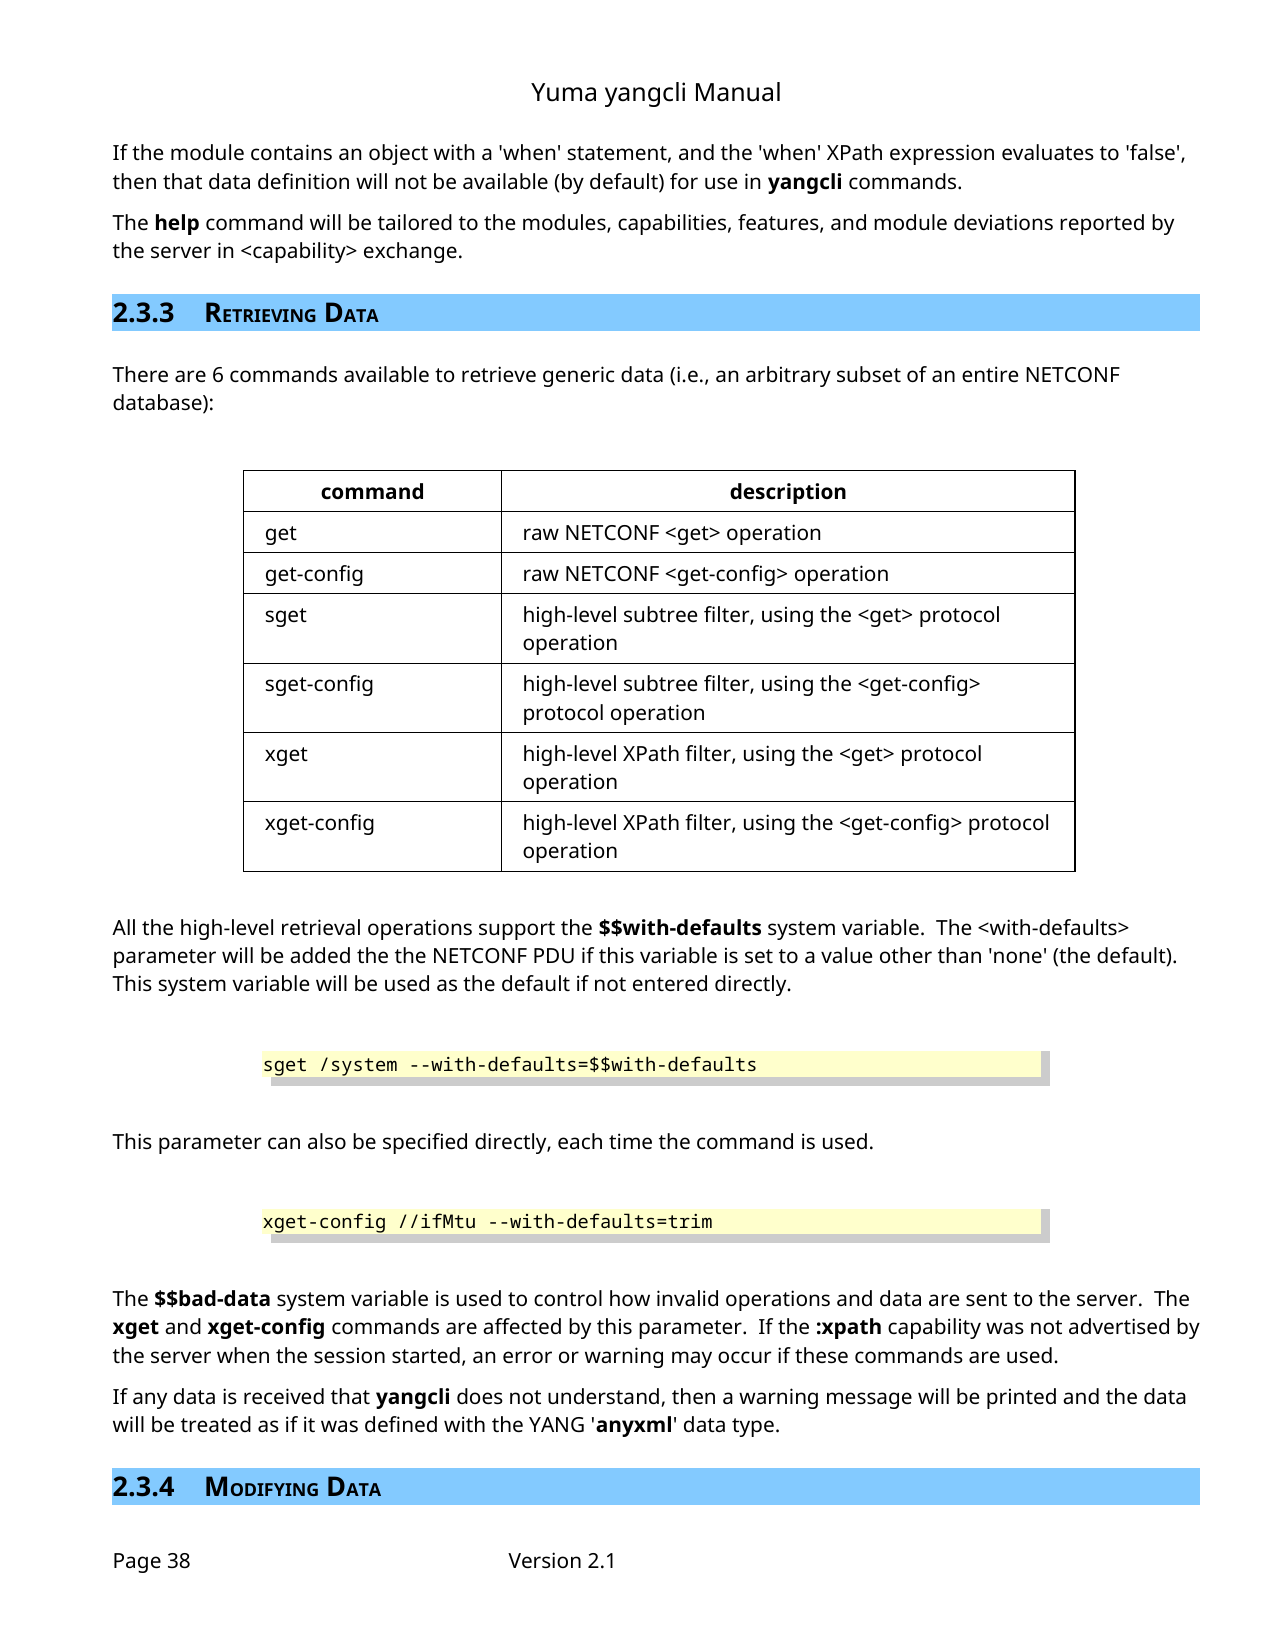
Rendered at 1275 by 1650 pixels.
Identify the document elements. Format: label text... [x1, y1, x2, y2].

table_cell xget-config [244, 802, 501, 871]
table_cell high-level XPath filter, using the <get-config> protocol operation [502, 802, 1074, 871]
table_cell xget [244, 733, 501, 801]
text sget /system --with-defaults=$$with-defaults [262, 1051, 1041, 1077]
text If any data is received that yangcli does not understand, then a warning message will be printed and the data will be treated as if it was defined with the YANG 'anyxml' data type. [112, 1382, 1200, 1439]
table_cell high-level XPath filter, using the <get> protocol operation [502, 733, 1074, 801]
table_cell high-level subtree filter, using the <get> protocol operation [502, 594, 1074, 662]
table_cell get-config [244, 553, 501, 593]
table_cell sget-config [244, 664, 501, 732]
text xget-config //ifMtu --with-defaults=trim [262, 1209, 1041, 1234]
table_header description [502, 471, 1074, 511]
text This parameter can also be specified directly, each time the command is used. [112, 1127, 1200, 1155]
text If the module contains an object with a 'when' statement, and the 'when' XPath expression evaluates to 'false', then that data definition will not be available (by default) for use in yangcli commands. [112, 138, 1200, 195]
text The help command will be tailored to the modules, capabilities, features, and module deviations reported by the server in <capability> exchange. [112, 208, 1200, 265]
table_cell high-level subtree filter, using the <get-config> protocol operation [502, 664, 1074, 732]
text There are 6 commands available to retrieve generic data (i.e., an arbitrary subset of an entire NETCONF database): [112, 360, 1200, 417]
subtitle Modifying Data [112, 1468, 1200, 1505]
table_cell raw NETCONF <get-config> operation [502, 553, 1074, 593]
text All the high-level retrieval operations support the $$with-defaults system variable. The <with-defaults> parameter will be added the the NETCONF PDU if this variable is set to a value other than 'none' (the default). This system variable will be used as the default if not entered directly. [112, 913, 1200, 998]
table_header command [244, 471, 501, 511]
text The $$bad-data system variable is used to control how invalid operations and data are sent to the server. The xget and xget-config commands are affected by this parameter. If the :xpath capability was not advertised by the server when the session started, an error or warning may occur if these commands are used. [112, 1284, 1200, 1369]
table_cell sget [244, 594, 501, 662]
table_cell raw NETCONF <get> operation [502, 512, 1074, 552]
subtitle Retrieving Data [112, 294, 1200, 331]
table_cell get [244, 512, 501, 552]
